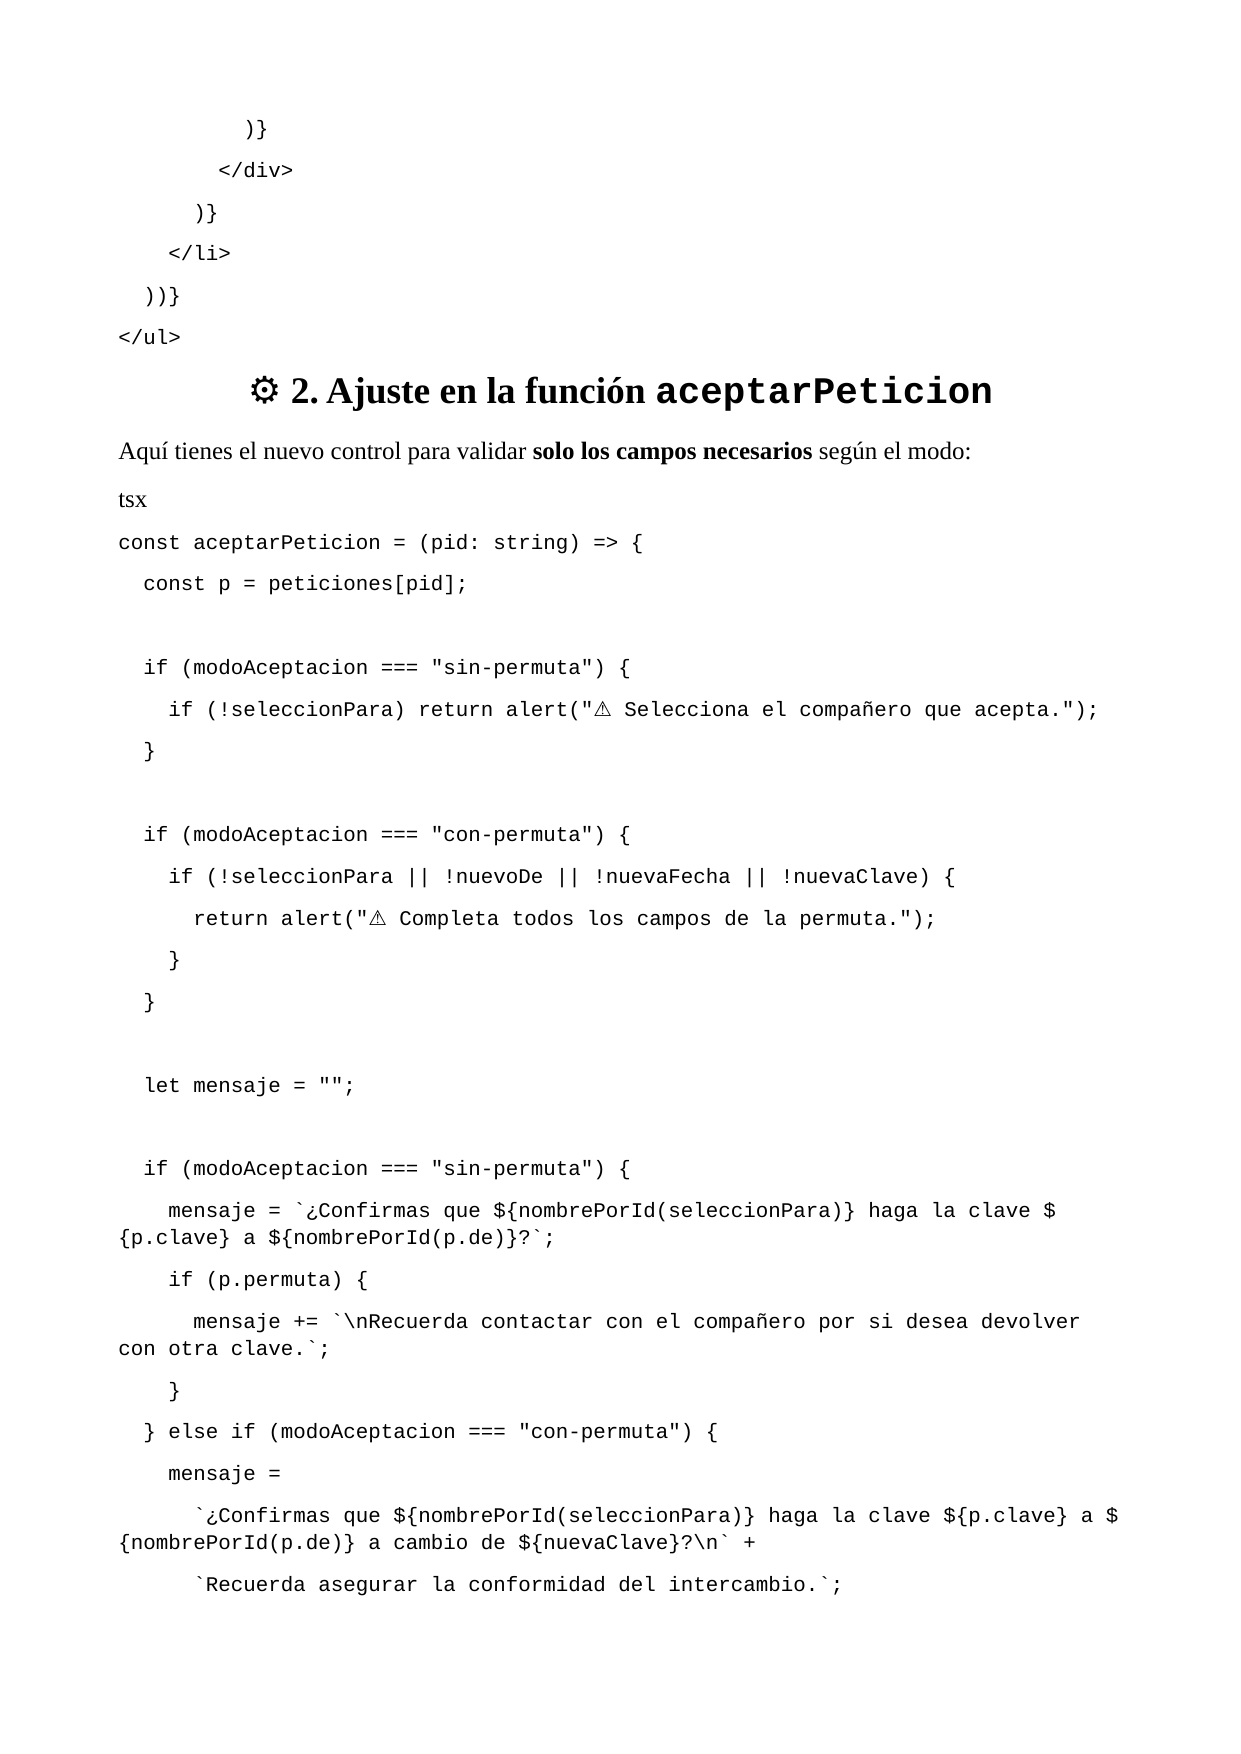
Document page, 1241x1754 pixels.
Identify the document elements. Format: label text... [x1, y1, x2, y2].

text } [118, 991, 1122, 1015]
text } [118, 1380, 1122, 1403]
text `Recuerda asegurar la conformidad del intercambio.`; [118, 1574, 1122, 1598]
text if (modoAceptacion === "sin-permuta") { [118, 657, 1122, 681]
text tsx [118, 484, 1122, 513]
text mensaje += `\nRecuerda contactar con el compañero por si desea devolver con otra clave.`; [118, 1311, 1122, 1362]
text if (modoAceptacion === "sin-permuta") { [118, 1158, 1122, 1182]
text </li> [118, 243, 1122, 267]
text } else if (modoAceptacion === "con-permuta") { [118, 1421, 1122, 1445]
text let mensaje = ""; [118, 1075, 1122, 1098]
text const aceptarPeticion = (pid: string) => { [118, 532, 1122, 555]
text ))} [118, 285, 1122, 309]
text } [118, 949, 1122, 973]
text </ul> [118, 327, 1122, 351]
text if (p.permuta) { [118, 1269, 1122, 1293]
text } [118, 741, 1122, 764]
text if (!seleccionPara || !nuevoDe || !nuevaFecha || !nuevaClave) { [118, 866, 1122, 889]
text `¿Confirmas que ${nombrePorId(seleccionPara)} haga la clave ${p.clave} a ${nombrePorId(p.de)} a cambio de ${nuevaClave}?\n` + [118, 1505, 1122, 1556]
text )} [118, 202, 1122, 225]
subtitle ⚙️ 2. Ajuste en la función aceptarPeticion [118, 369, 1122, 415]
text Aquí tienes el nuevo control para validar solo los campos necesarios según el modo: [118, 436, 1122, 465]
text mensaje = [118, 1463, 1122, 1487]
text )} [118, 118, 1122, 142]
text return alert("⚠️ Completa todos los campos de la permuta."); [118, 908, 1122, 931]
text mensaje = `¿Confirmas que ${nombrePorId(seleccionPara)} haga la clave ${p.clave} a ${nombrePorId(p.de)}?`; [118, 1200, 1122, 1251]
text const p = peticiones[pid]; [118, 573, 1122, 597]
text if (modoAceptacion === "con-permuta") { [118, 824, 1122, 848]
text </div> [118, 160, 1122, 183]
text if (!seleccionPara) return alert("⚠️ Selecciona el compañero que acepta."); [118, 699, 1122, 722]
